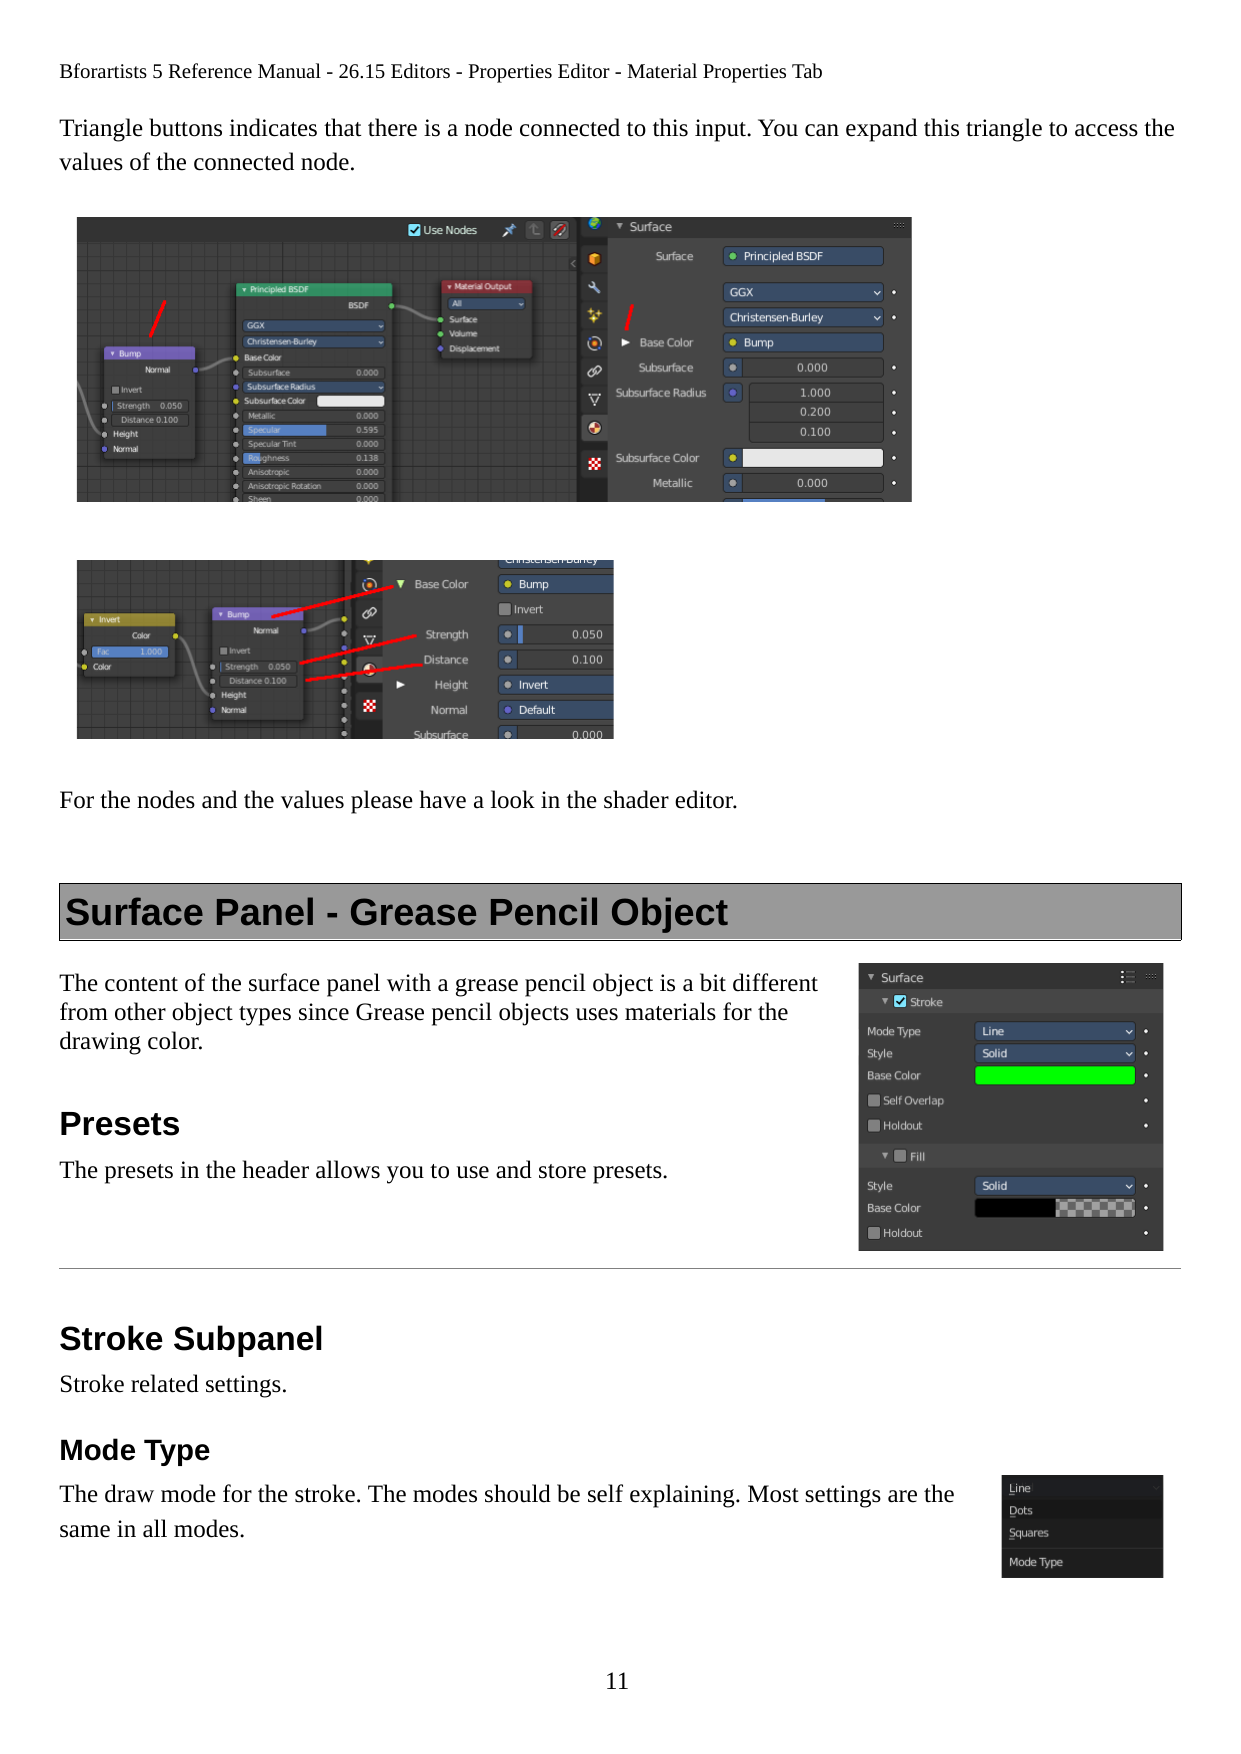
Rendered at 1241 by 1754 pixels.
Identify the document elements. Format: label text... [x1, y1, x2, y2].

subtitle Stroke Subpanel [59, 1318, 1181, 1357]
picture [76, 217, 912, 502]
subtitle Mode Type [59, 1433, 1181, 1467]
text Stroke related settings. [59, 1369, 1181, 1398]
picture [76, 560, 614, 739]
table_header Surface Panel - Grease Pencil Object [60, 884, 1181, 939]
picture [1001, 1475, 1164, 1578]
text The draw mode for the stroke. The modes should be self explaining. Most settings are the same in all modes. [59, 1479, 1001, 1543]
text The presets in the header allows you to use and store presets. [59, 1155, 858, 1184]
text For the nodes and the values please have a look in the shader editor. [59, 785, 1181, 814]
subtitle Presets [59, 1104, 858, 1143]
subtitle [1164, 1104, 1181, 1143]
text Triangle buttons indicates that there is a node connected to this input. You can expand this triangle to access the values of the connected node. [59, 113, 1181, 176]
text The content of the surface panel with a grease pencil object is a bit different from other object types since Grease pencil objects uses materials for the drawing color. [59, 968, 858, 1054]
picture [858, 963, 1164, 1251]
